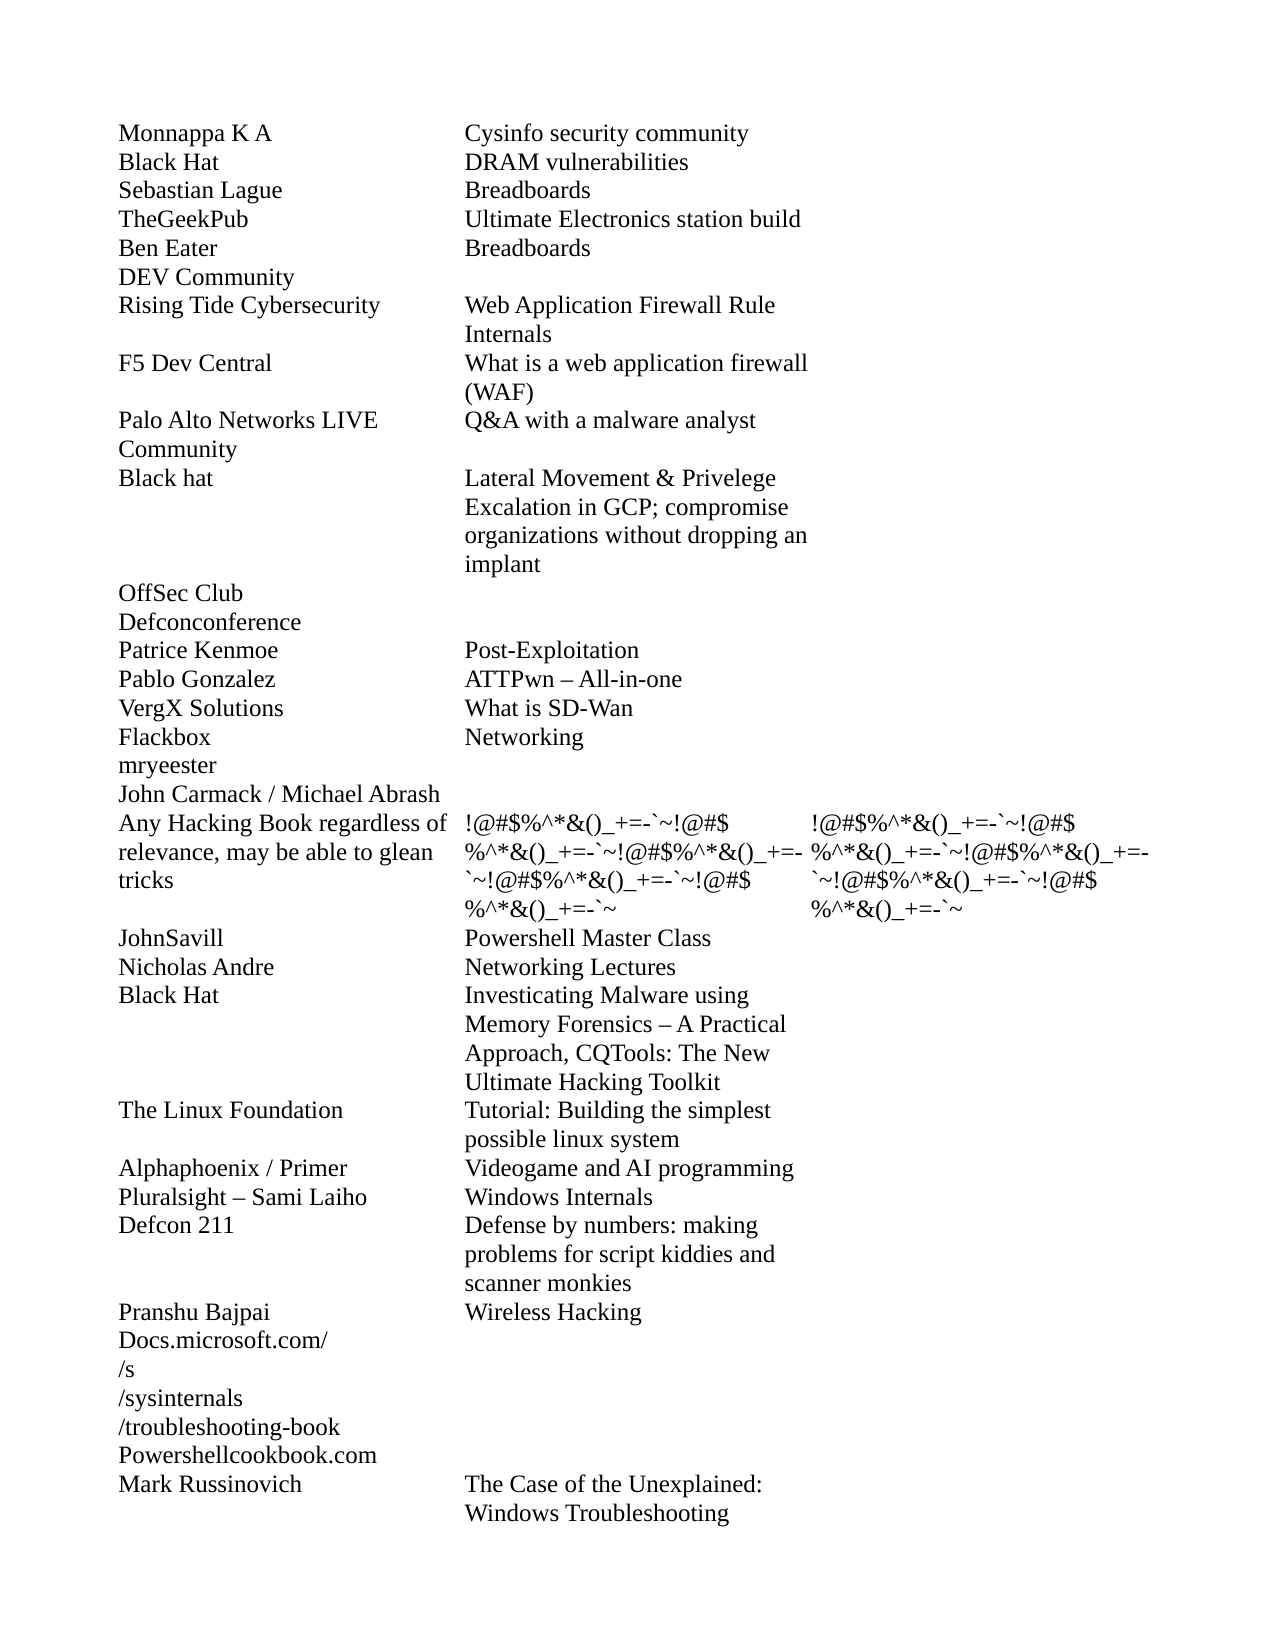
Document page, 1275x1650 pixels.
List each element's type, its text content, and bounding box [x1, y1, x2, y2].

table_cell [811, 1326, 1157, 1441]
table_cell John Carmack / Michael Abrash [118, 779, 464, 808]
table_cell [464, 1326, 811, 1441]
table_cell Lateral Movement & Privelege Excalation in GCP; compromise organizations without dropping an implant [464, 463, 811, 578]
table_cell TheGeekPub [118, 204, 464, 233]
table_cell Rising Tide Cybersecurity [118, 291, 464, 348]
table_cell Pablo Gonzalez [118, 664, 464, 693]
table_cell Powershell Master Class [464, 923, 811, 952]
table_cell What is a web application firewall (WAF) [464, 348, 811, 406]
table_cell Defense by numbers: making problems for script kiddies and scanner monkies [464, 1211, 811, 1297]
table_cell [811, 176, 1157, 204]
table_cell Defconconference [118, 607, 464, 636]
table_cell [811, 1211, 1157, 1297]
table_cell Flackbox [118, 722, 464, 751]
table_cell Palo Alto Networks LIVE Community [118, 406, 464, 463]
table_cell Tutorial: Building the simplest possible linux system [464, 1096, 811, 1153]
table_cell [811, 291, 1157, 348]
table_cell Monnappa K A [118, 118, 464, 147]
table_cell [811, 463, 1157, 578]
table_cell Docs.microsoft.com/ /s /sysinternals /troubleshooting-book [118, 1326, 464, 1441]
table_cell [811, 1469, 1157, 1527]
table_cell What is SD-Wan [464, 693, 811, 722]
table_cell Q&A with a malware analyst [464, 406, 811, 463]
table_cell [811, 1182, 1157, 1211]
table_cell Powershellcookbook.com [118, 1441, 464, 1469]
table_cell [811, 1297, 1157, 1326]
table_cell [811, 118, 1157, 147]
table_cell ATTPwn – All-in-one [464, 664, 811, 693]
table_cell The Case of the Unexplained: Windows Troubleshooting [464, 1469, 811, 1527]
table_cell Windows Internals [464, 1182, 811, 1211]
table_cell Post-Exploitation [464, 636, 811, 664]
table_cell Web Application Firewall Rule Internals [464, 291, 811, 348]
table_cell Patrice Kenmoe [118, 636, 464, 664]
table_cell [811, 779, 1157, 808]
table_cell [811, 1096, 1157, 1153]
table_cell [811, 1153, 1157, 1182]
table_cell DEV Community [118, 262, 464, 291]
table_cell [811, 751, 1157, 779]
table_cell VergX Solutions [118, 693, 464, 722]
table_cell [811, 1441, 1157, 1469]
table_cell Pranshu Bajpai [118, 1297, 464, 1326]
table_cell [464, 779, 811, 808]
table_cell [811, 607, 1157, 636]
table_cell Investicating Malware using Memory Forensics – A Practical Approach, CQTools: The New Ultimate Hacking Toolkit [464, 981, 811, 1096]
table_cell [811, 952, 1157, 981]
table_cell Sebastian Lague [118, 176, 464, 204]
table_cell [811, 923, 1157, 952]
table_cell F5 Dev Central [118, 348, 464, 406]
table_cell Black hat [118, 463, 464, 578]
table_cell Cysinfo security community [464, 118, 811, 147]
table_cell [811, 262, 1157, 291]
table_cell [464, 578, 811, 607]
table_cell !@#$%^*&()_+=-`~!@#$%^*&()_+=-`~!@#$%^*&()_+=-`~!@#$%^*&()_+=-`~!@#$%^*&()_+=-`~ [811, 808, 1157, 923]
table_cell [811, 147, 1157, 176]
table_cell Networking [464, 722, 811, 751]
table_cell [464, 262, 811, 291]
table_cell Any Hacking Book regardless of relevance, may be able to glean tricks [118, 808, 464, 923]
table_cell Nicholas Andre [118, 952, 464, 981]
table_cell Networking Lectures [464, 952, 811, 981]
table_cell Black Hat [118, 981, 464, 1096]
table_cell [811, 693, 1157, 722]
table_cell Black Hat [118, 147, 464, 176]
table_cell [811, 233, 1157, 262]
table_cell OffSec Club [118, 578, 464, 607]
table_cell mryeester [118, 751, 464, 779]
table_cell [811, 578, 1157, 607]
table_cell [811, 664, 1157, 693]
table_cell Wireless Hacking [464, 1297, 811, 1326]
table_cell [811, 722, 1157, 751]
table_cell Ultimate Electronics station build [464, 204, 811, 233]
table_cell Videogame and AI programming [464, 1153, 811, 1182]
table_cell Breadboards [464, 233, 811, 262]
table_cell [811, 406, 1157, 463]
table_cell DRAM vulnerabilities [464, 147, 811, 176]
table_cell [811, 981, 1157, 1096]
table_cell [464, 751, 811, 779]
table_cell Ben Eater [118, 233, 464, 262]
table_cell [811, 348, 1157, 406]
table_cell Alphaphoenix / Primer [118, 1153, 464, 1182]
table_cell The Linux Foundation [118, 1096, 464, 1153]
table_cell !@#$%^*&()_+=-`~!@#$%^*&()_+=-`~!@#$%^*&()_+=-`~!@#$%^*&()_+=-`~!@#$%^*&()_+=-`~ [464, 808, 811, 923]
table_cell [464, 607, 811, 636]
table_cell JohnSavill [118, 923, 464, 952]
table_cell Pluralsight – Sami Laiho [118, 1182, 464, 1211]
table_cell [464, 1441, 811, 1469]
table_cell [811, 204, 1157, 233]
table_cell Breadboards [464, 176, 811, 204]
table_cell Defcon 211 [118, 1211, 464, 1297]
table_cell Mark Russinovich [118, 1469, 464, 1527]
table_cell [811, 636, 1157, 664]
